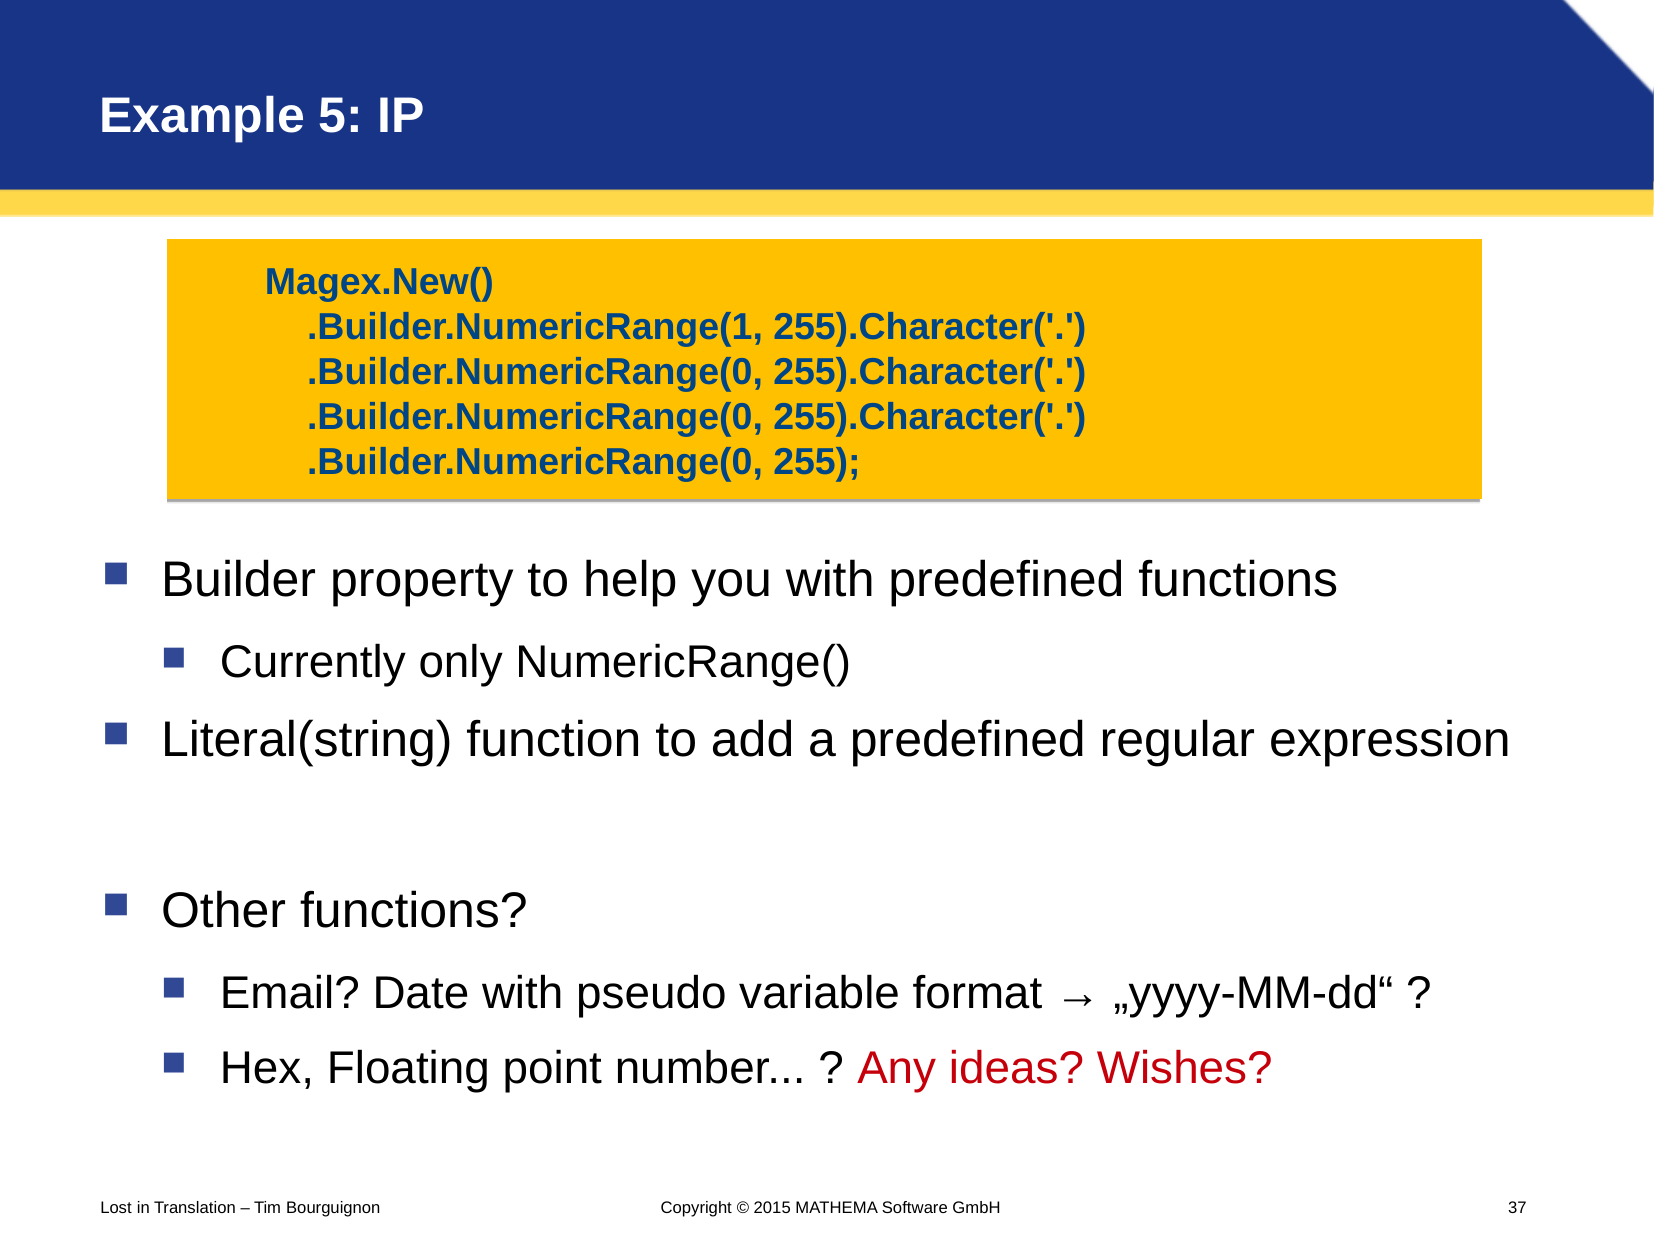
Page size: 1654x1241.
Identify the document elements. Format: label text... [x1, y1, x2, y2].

text_box Magex.New() .Builder.NumericRange(1, 255).Character('.') .Builder.NumericRange(0, 255).Character('.') .Builder.NumericRange(0, 255).Character('.') .Builder.NumericRange(0, 255); [167, 239, 1482, 499]
picture [0, 0, 1654, 1241]
title Example 5: IP [99, 69, 1171, 162]
list Builder property to help you with predefined functions Currently only NumericRange() Literal(string) function to add a predefined regular expression Other functions? Email? Date with pseudo variable format → „yyyy-MM-dd“ ? Hex, Floating point number... ? Any ideas? Wishes? [101, 295, 1528, 1139]
